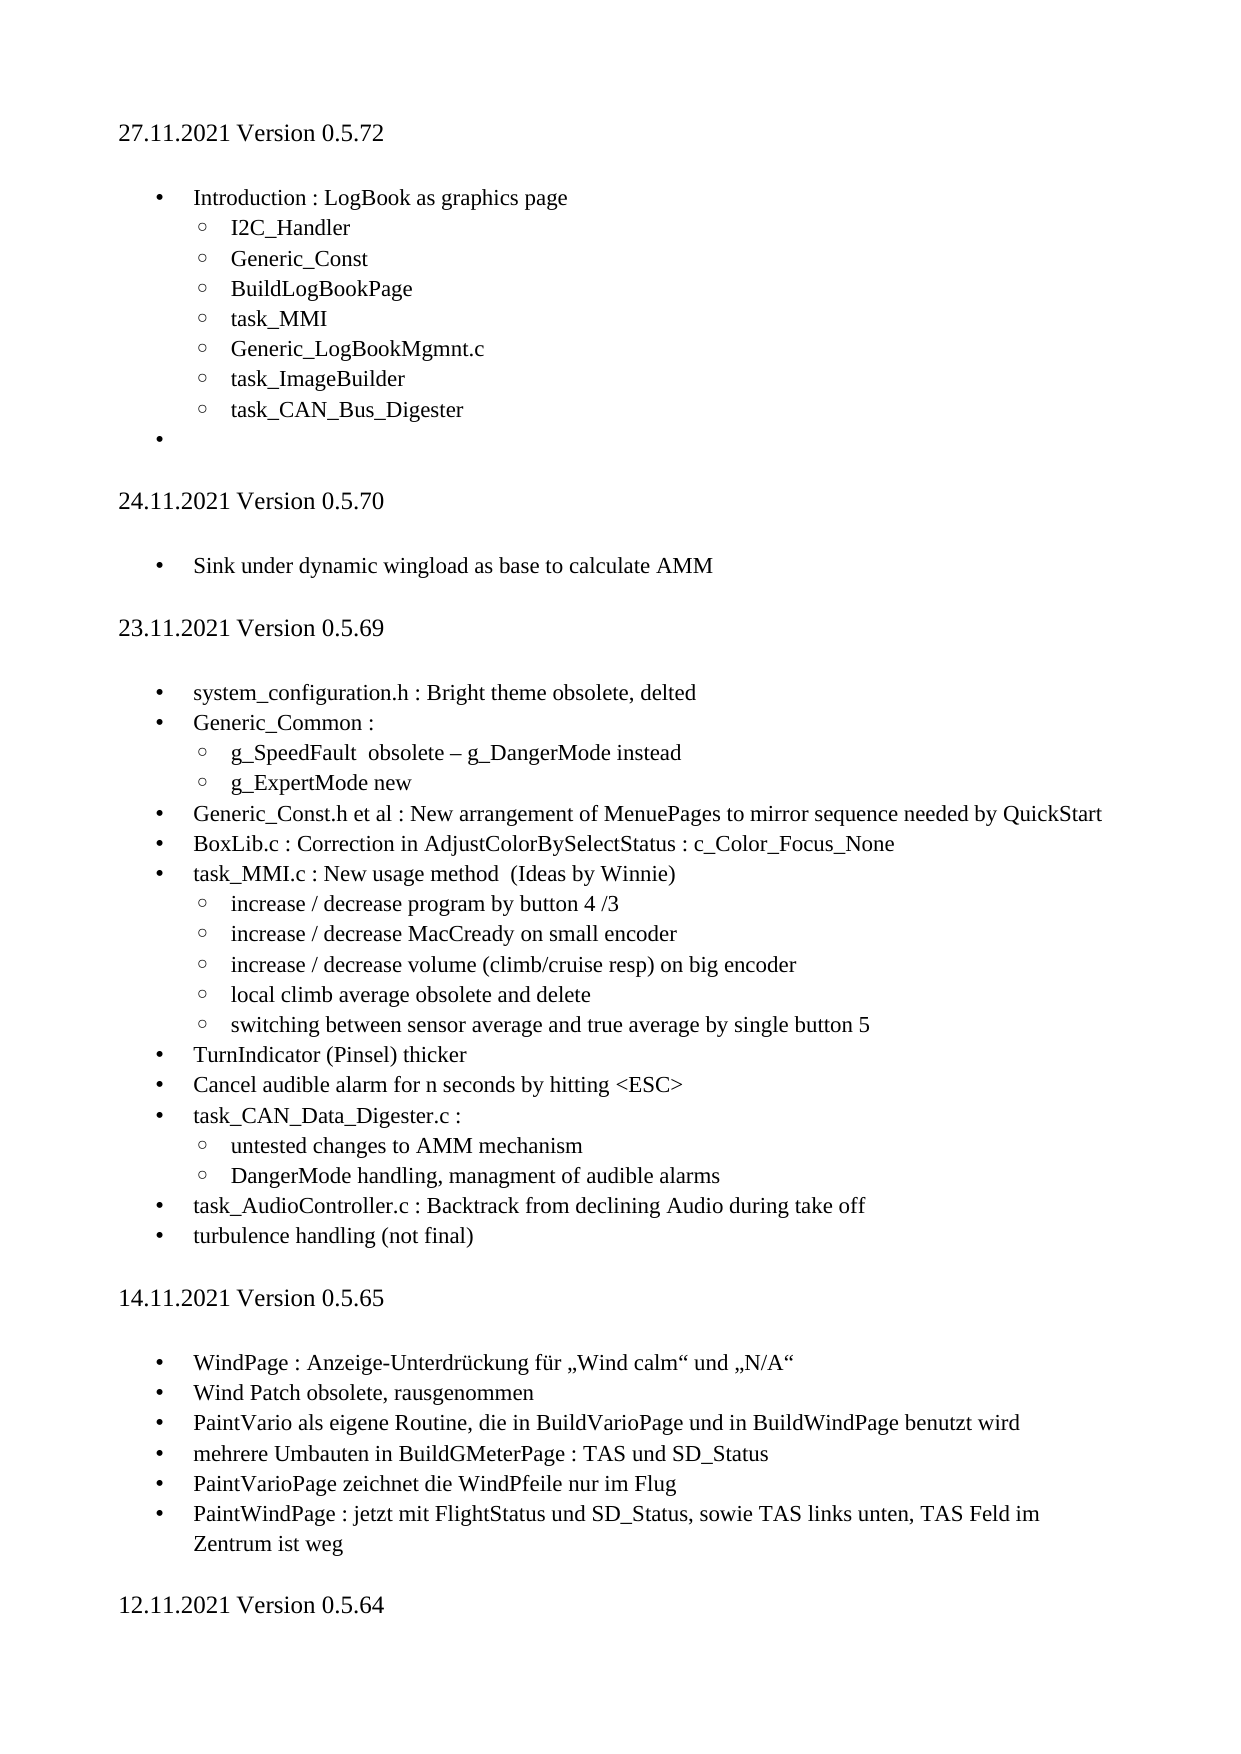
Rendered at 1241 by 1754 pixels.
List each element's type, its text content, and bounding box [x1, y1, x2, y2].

list WindPage : Anzeige-Unterdrückung für „Wind calm“ und „N/A“ [156, 1349, 1122, 1375]
list Generic_Const.h et al : New arrangement of MenuePages to mirror sequence needed by QuickStart [156, 799, 1122, 826]
list Cancel audible alarm for n seconds by hitting <ESC> [156, 1071, 1122, 1098]
list TurnIndicator (Pinsel) thicker [156, 1041, 1122, 1068]
list PaintVario als eigene Routine, die in BuildVarioPage und in BuildWindPage benutzt wird [156, 1409, 1122, 1436]
text 24.11.2021 Version 0.5.70 [118, 486, 1122, 515]
list task_CAN_Data_Digester.c : [156, 1102, 1122, 1128]
list I2C_Handler [193, 214, 1122, 241]
list task_AudioController.c : Backtrack from declining Audio during take off [156, 1192, 1122, 1219]
list switching between sensor average and true average by single button 5 [193, 1011, 1122, 1037]
list Generic_Const [193, 244, 1122, 271]
list Generic_Common : [156, 709, 1122, 735]
list untested changes to AMM mechanism [193, 1132, 1122, 1158]
list Introduction : LogBook as graphics page [156, 184, 1122, 211]
list BoxLib.c : Correction in AdjustColorBySelectStatus : c_Color_Focus_None [156, 830, 1122, 856]
text 14.11.2021 Version 0.5.65 [118, 1283, 1122, 1312]
list Wind Patch obsolete, rausgenommen [156, 1379, 1122, 1406]
list local climb average obsolete and delete [193, 981, 1122, 1007]
text 27.11.2021 Version 0.5.72 [118, 118, 1122, 147]
list g_ExpertMode new [193, 769, 1122, 796]
list task_CAN_Bus_Digester [193, 396, 1122, 422]
list BuildLogBookPage [193, 275, 1122, 301]
list increase / decrease MacCready on small encoder [193, 920, 1122, 947]
list turbulence handling (not final) [156, 1222, 1122, 1249]
list PaintVarioPage zeichnet die WindPfeile nur im Flug [156, 1470, 1122, 1496]
list g_SpeedFault obsolete – g_DangerMode instead [193, 739, 1122, 766]
list PaintWindPage : jetzt mit FlightStatus und SD_Status, sowie TAS links unten, TAS Feld im Zentrum ist weg [156, 1500, 1122, 1557]
list Sink under dynamic wingload as base to calculate AMM [156, 552, 1122, 579]
text 23.11.2021 Version 0.5.69 [118, 613, 1122, 641]
list task_ImageBuilder [193, 365, 1122, 392]
text 12.11.2021 Version 0.5.64 [118, 1591, 1122, 1619]
list Generic_LogBookMgmnt.c [193, 335, 1122, 362]
list increase / decrease volume (climb/cruise resp) on big encoder [193, 951, 1122, 977]
list task_MMI.c : New usage method (Ideas by Winnie) [156, 860, 1122, 886]
list task_MMI [193, 305, 1122, 331]
list DangerMode handling, managment of audible alarms [193, 1162, 1122, 1188]
list mehrere Umbauten in BuildGMeterPage : TAS und SD_Status [156, 1439, 1122, 1466]
list increase / decrease program by button 4 /3 [193, 890, 1122, 917]
list system_configuration.h : Bright theme obsolete, delted [156, 679, 1122, 705]
